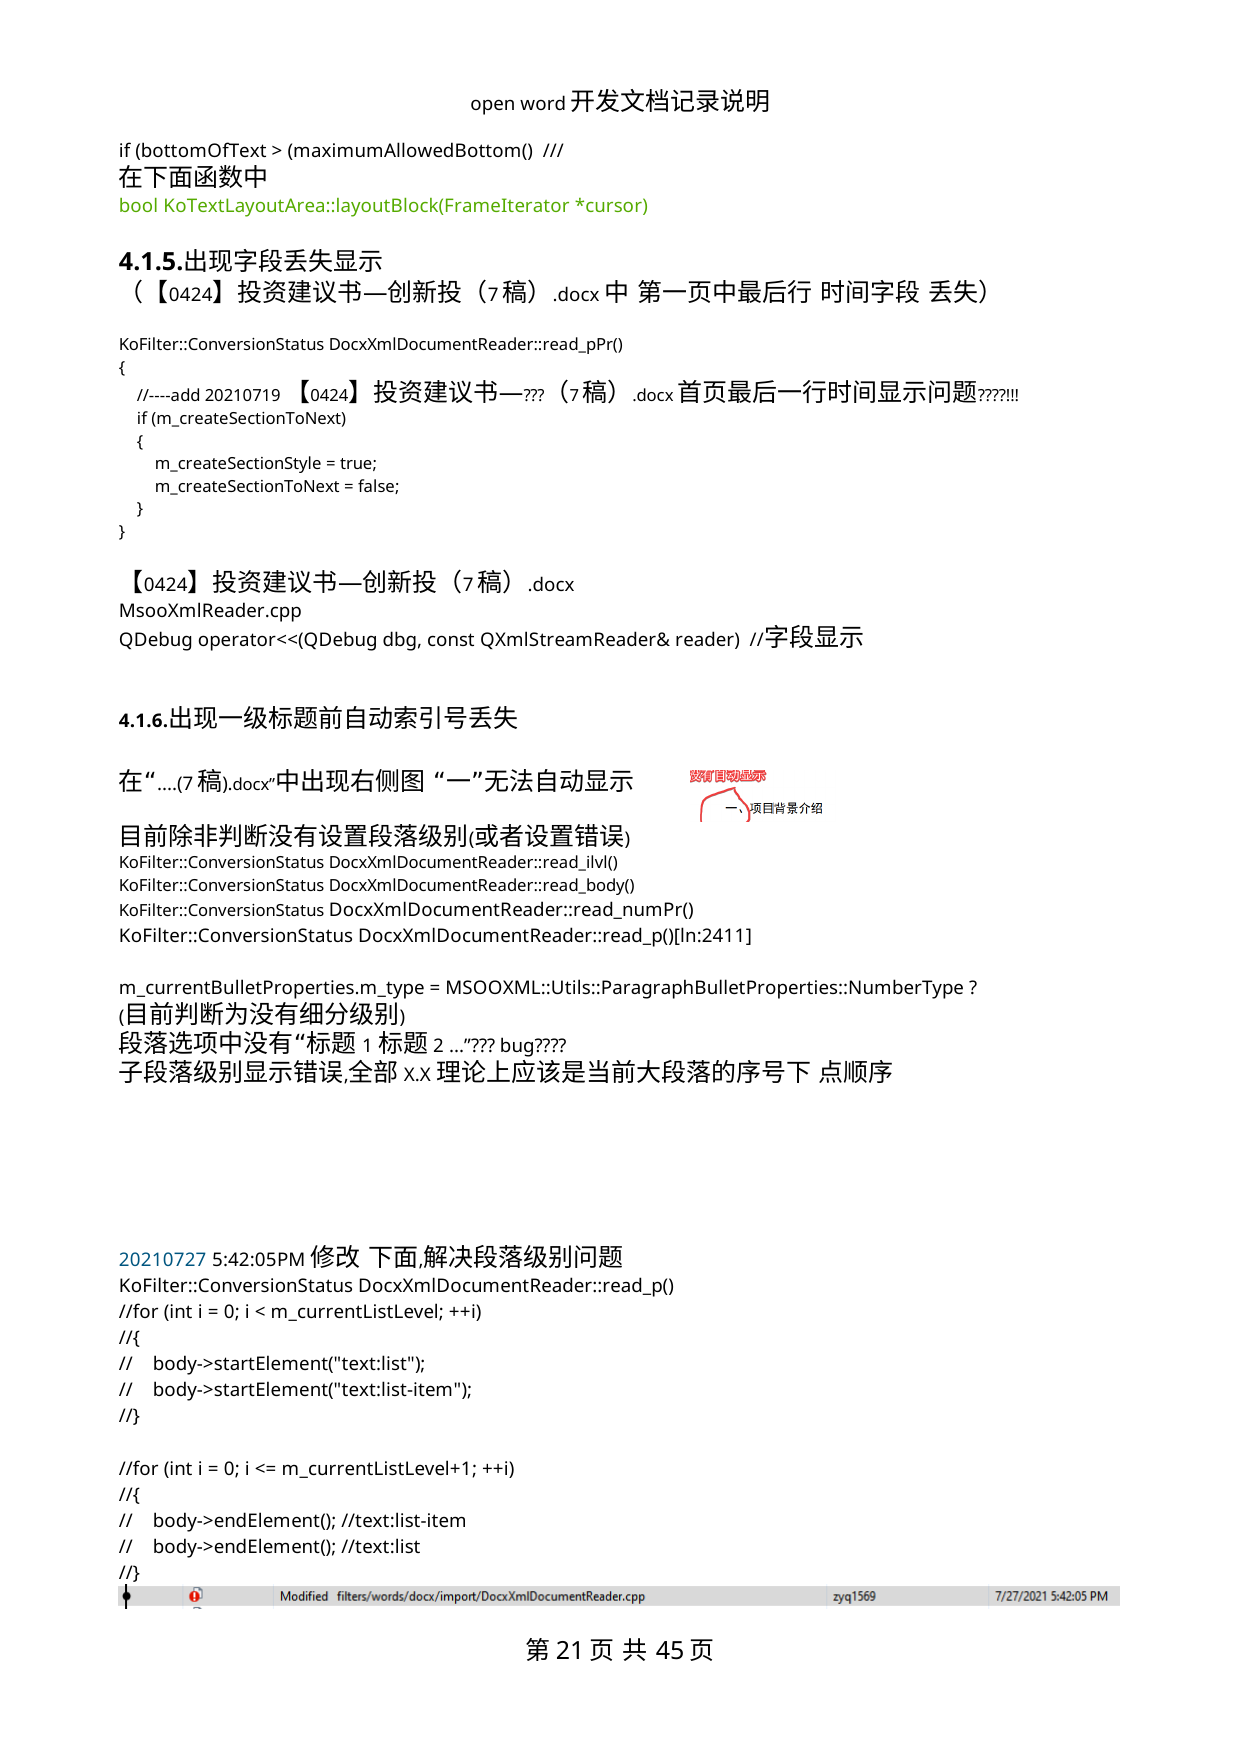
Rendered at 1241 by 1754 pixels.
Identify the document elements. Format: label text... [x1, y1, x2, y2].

text // body->startElement("text:list-item"); [119, 1376, 1121, 1402]
subtitle 出现字段丢失显示 [119, 244, 1121, 278]
text //} [119, 1402, 1121, 1428]
text if (m_createSectionToNext) [119, 407, 1121, 430]
text m_createSectionStyle = true; [119, 452, 1121, 475]
text KoFilter::ConversionStatus DocxXmlDocumentReader::read_ilvl() [119, 851, 1121, 873]
text QDebug operator<<(QDebug dbg, const QXmlStreamReader& reader) //字段显示 [119, 623, 1121, 652]
text m_currentBulletProperties.m_type = MSOOXML::Utils::ParagraphBulletProperties::NumberType ? [119, 974, 1121, 1000]
text 子段落级别显示错误,全部X.X 理论上应该是当前大段落的序号下 点顺序 [119, 1058, 1121, 1087]
picture [118, 1584, 1120, 1609]
text { [119, 430, 1121, 452]
text //} [119, 1559, 1121, 1585]
text m_createSectionToNext = false; [119, 475, 1121, 497]
text bool KoTextLayoutArea::layoutBlock(FrameIterator *cursor) [119, 192, 1121, 218]
text //----add 20210719 【0424】投资建议书—???（7稿）.docx 首页最后一行时间显示问题????!!! [119, 378, 1121, 407]
text 段落选项中没有“标题1 标题2 ...”??? bug???? [119, 1029, 1121, 1058]
text 在“....(7稿).docx”中出现右侧图 “一”无法自动显示 [119, 767, 1121, 822]
text } [119, 520, 1121, 542]
text KoFilter::ConversionStatus DocxXmlDocumentReader::read_pPr() [119, 333, 1121, 356]
text MsooXmlReader.cpp [119, 597, 1121, 623]
text //for (int i = 0; i < m_currentListLevel; ++i) [119, 1298, 1121, 1324]
text 【0424】投资建议书—创新投（7稿）.docx [119, 568, 1121, 597]
text } [119, 497, 1121, 520]
text KoFilter::ConversionStatus DocxXmlDocumentReader::read_p()[ln:2411] [119, 922, 1121, 948]
text KoFilter::ConversionStatus DocxXmlDocumentReader::read_numPr() [119, 896, 1121, 922]
text //for (int i = 0; i <= m_currentListLevel+1; ++i) [119, 1454, 1121, 1481]
text KoFilter::ConversionStatus DocxXmlDocumentReader::read_p() [119, 1272, 1121, 1298]
picture [690, 770, 836, 822]
text //{ [119, 1481, 1121, 1507]
text if (bottomOfText > (maximumAllowedBottom() /// [119, 137, 1121, 163]
text //{ [119, 1324, 1121, 1350]
text // body->endElement(); //text:list [119, 1533, 1121, 1559]
text // body->endElement(); //text:list-item [119, 1507, 1121, 1533]
text 20210727 5:42:05PM 修改 下面,解决段落级别问题 [119, 1243, 1121, 1272]
subtitle 出现一级标题前自动索引号丢失 [119, 704, 1121, 733]
text KoFilter::ConversionStatus DocxXmlDocumentReader::read_body() [119, 873, 1121, 896]
text 目前除非判断没有设置段落级别(或者设置错误) [119, 822, 1121, 851]
text (目前判断为没有细分级别) [119, 1000, 1121, 1029]
text 在下面函数中 [119, 163, 1121, 192]
text （【0424】投资建议书—创新投（7稿）.docx 中 第一页中最后行 时间字段 丢失） [119, 278, 1121, 307]
text // body->startElement("text:list"); [119, 1350, 1121, 1376]
text { [119, 356, 1121, 378]
